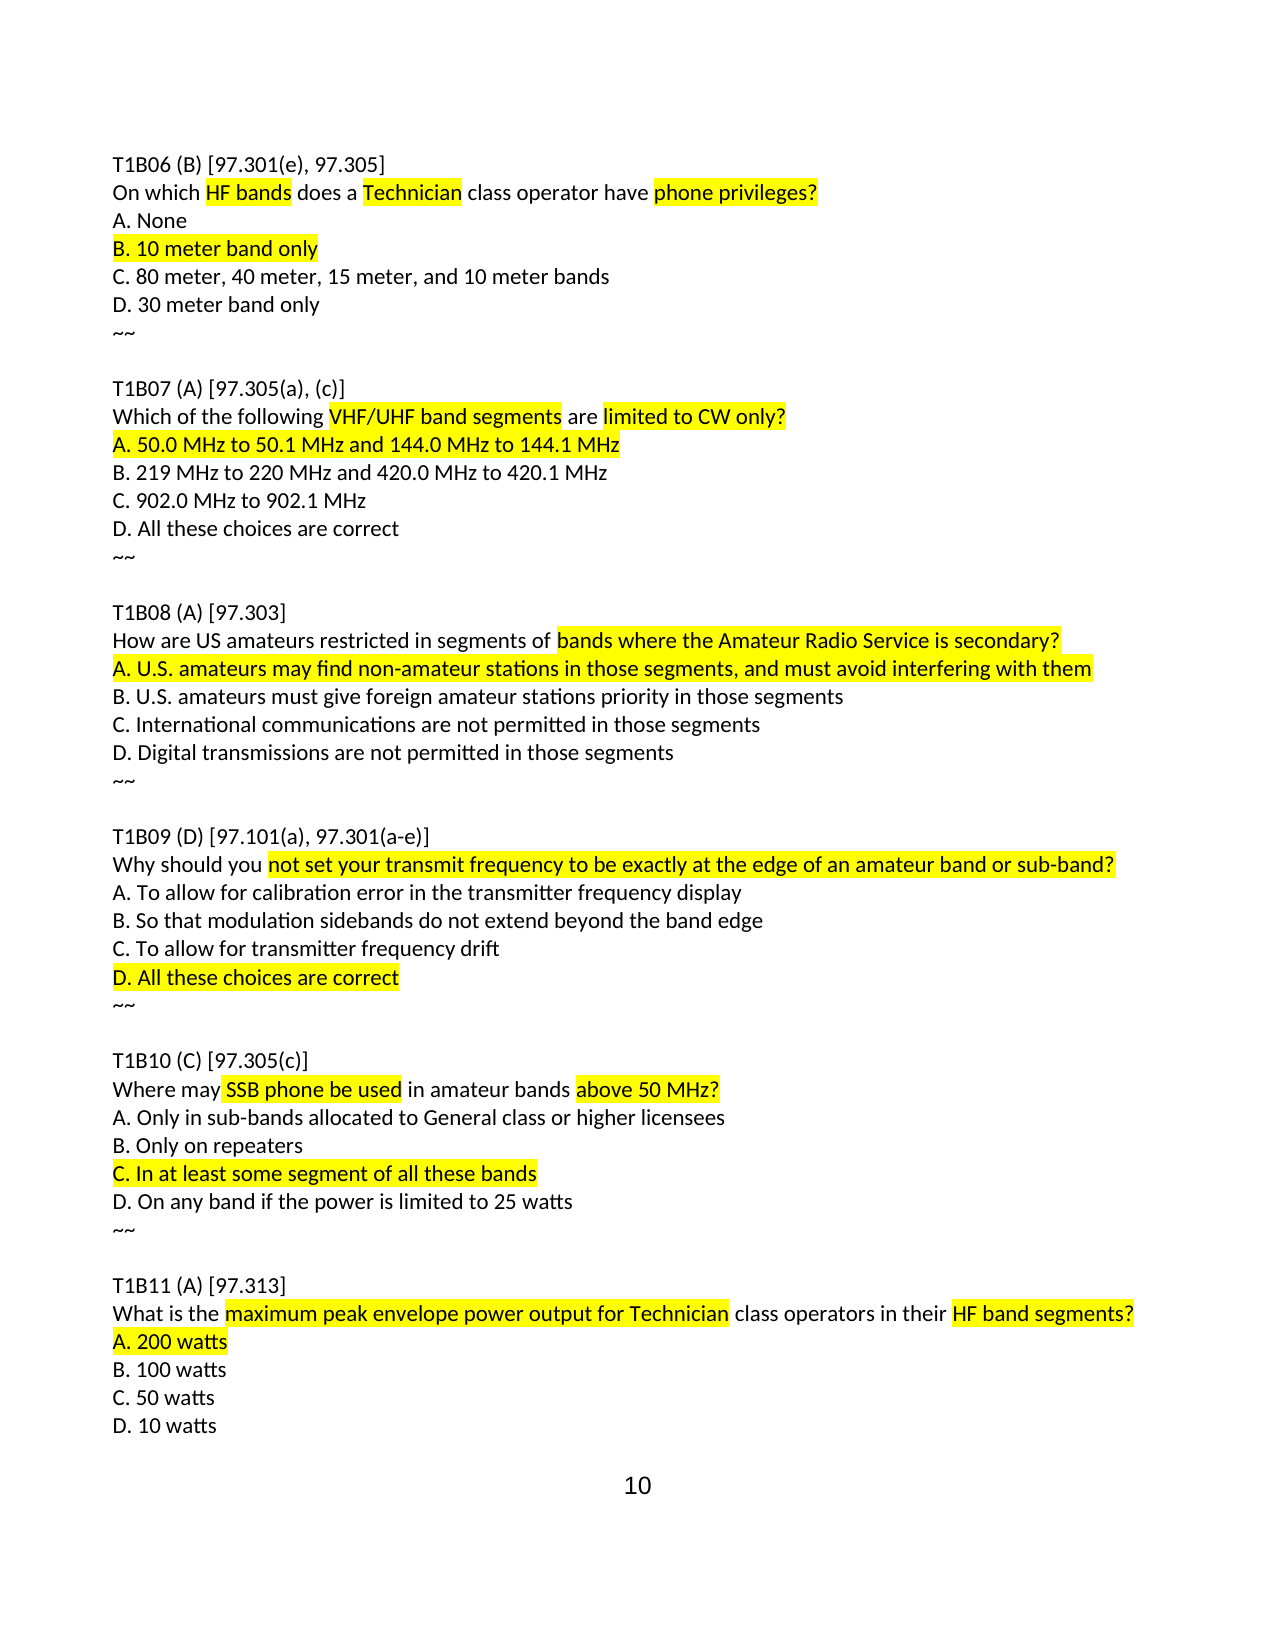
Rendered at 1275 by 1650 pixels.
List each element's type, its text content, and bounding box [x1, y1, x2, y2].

text C. International communications are not permitted in those segments [112, 710, 1162, 738]
text C. 80 meter, 40 meter, 15 meter, and 10 meter bands [112, 262, 1162, 290]
text ~~ [112, 1215, 1162, 1243]
text B. 100 watts [112, 1355, 1162, 1383]
text D. All these choices are correct [112, 514, 1162, 542]
text C. 902.0 MHz to 902.1 MHz [112, 486, 1162, 514]
text Which of the following VHF/UHF band segments are limited to CW only? [112, 402, 1162, 430]
text T1B06 (B) [97.301(e), 97.305] [112, 150, 1162, 178]
text ~~ [112, 542, 1162, 570]
text D. All these choices are correct [112, 963, 1162, 991]
text C. 50 watts [112, 1383, 1162, 1411]
text A. 50.0 MHz to 50.1 MHz and 144.0 MHz to 144.1 MHz [112, 430, 1162, 458]
text T1B08 (A) [97.303] [112, 598, 1162, 626]
text D. On any band if the power is limited to 25 watts [112, 1187, 1162, 1215]
text How are US amateurs restricted in segments of bands where the Amateur Radio Service is secondary? [112, 626, 1162, 654]
text T1B09 (D) [97.101(a), 97.301(a-e)] [112, 822, 1162, 851]
text ~~ [112, 991, 1162, 1019]
text D. Digital transmissions are not permitted in those segments [112, 738, 1162, 766]
text A. Only in sub-bands allocated to General class or higher licensees [112, 1103, 1162, 1131]
text A. To allow for calibration error in the transmitter frequency display [112, 878, 1162, 907]
text Why should you not set your transmit frequency to be exactly at the edge of an amateur band or sub-band? [112, 851, 1162, 878]
text ~~ [112, 766, 1162, 794]
text B. 10 meter band only [112, 234, 1162, 262]
text B. Only on repeaters [112, 1131, 1162, 1159]
text C. To allow for transmitter frequency drift [112, 934, 1162, 963]
text A. 200 watts [112, 1327, 1162, 1355]
text C. In at least some segment of all these bands [112, 1159, 1162, 1187]
text D. 30 meter band only [112, 290, 1162, 318]
text ~~ [112, 318, 1162, 346]
text T1B10 (C) [97.305(c)] [112, 1047, 1162, 1075]
text D. 10 watts [112, 1411, 1162, 1439]
text B. So that modulation sidebands do not extend beyond the band edge [112, 907, 1162, 934]
text T1B11 (A) [97.313] [112, 1271, 1162, 1299]
text Where may SSB phone be used in amateur bands above 50 MHz? [112, 1075, 1162, 1103]
text On which HF bands does a Technician class operator have phone privileges? [112, 178, 1162, 206]
text A. None [112, 206, 1162, 234]
text B. U.S. amateurs must give foreign amateur stations priority in those segments [112, 682, 1162, 710]
text A. U.S. amateurs may find non-amateur stations in those segments, and must avoid interfering with them [112, 654, 1162, 682]
text What is the maximum peak envelope power output for Technician class operators in their HF band segments? [112, 1299, 1162, 1327]
text T1B07 (A) [97.305(a), (c)] [112, 374, 1162, 402]
text B. 219 MHz to 220 MHz and 420.0 MHz to 420.1 MHz [112, 458, 1162, 486]
